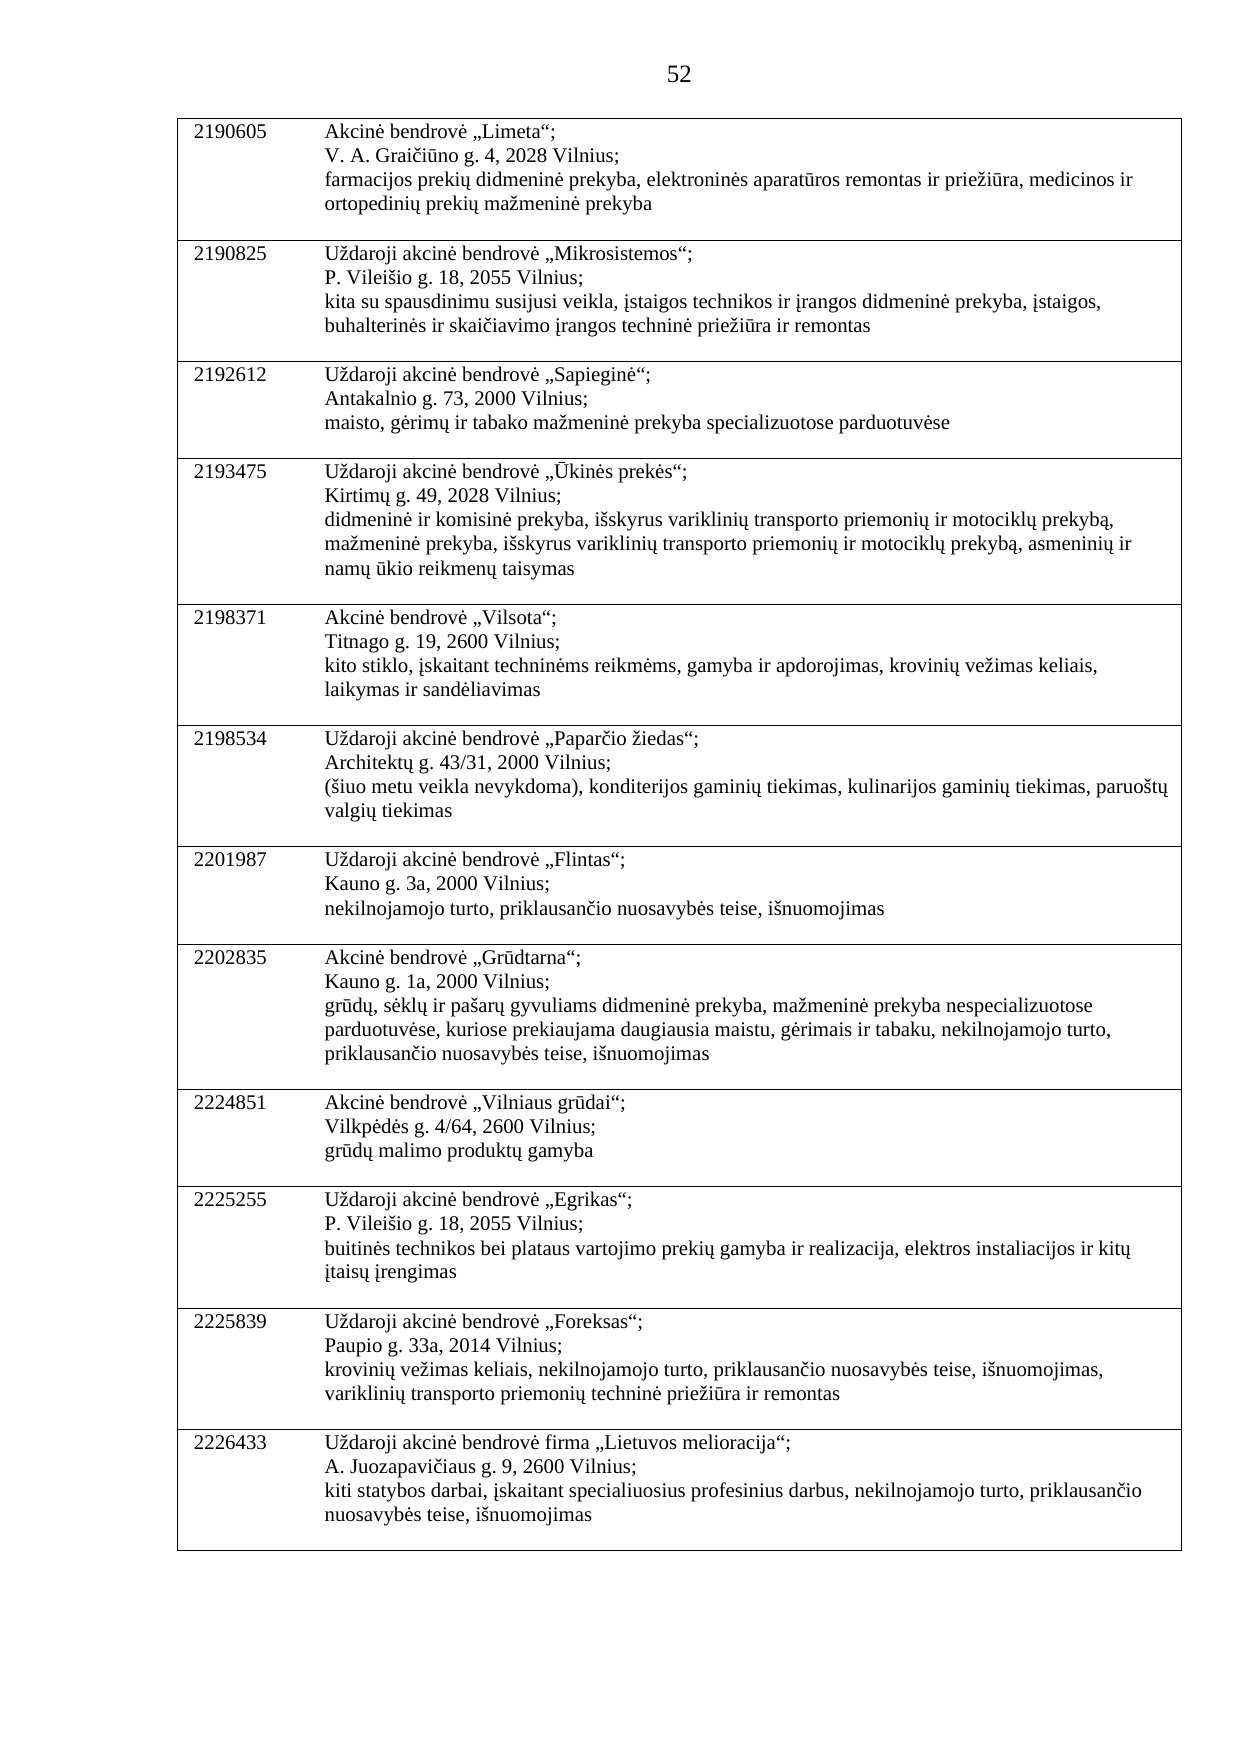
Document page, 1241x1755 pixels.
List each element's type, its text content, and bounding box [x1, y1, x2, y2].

table_cell [178, 1284, 1181, 1308]
table_cell 2190825 [178, 241, 313, 337]
table_cell 2192612 [178, 362, 313, 434]
table_cell Uždaroji akcinė bendrovė „Paparčio žiedas“; Architektų g. 43/31, 2000 Vilnius; (šiuo metu veikla nevykdoma), konditerijos gaminių tiekimas, kulinarijos gaminių tiekimas, paruoštų valgių tiekimas [313, 726, 1181, 822]
table_cell 2190605 [178, 119, 313, 215]
table_cell Uždaroji akcinė bendrovė „Flintas“; Kauno g. 3a, 2000 Vilnius; nekilnojamojo turto, priklausančio nuosavybės teise, išnuomojimas [313, 847, 1181, 919]
table_cell [178, 1526, 1181, 1550]
table_cell 2225839 [178, 1309, 313, 1405]
table_cell [178, 1065, 1181, 1089]
table_cell 2202835 [178, 945, 313, 1065]
table_cell [178, 1405, 1181, 1429]
table_cell Akcinė bendrovė „Grūdtarna“; Kauno g. 1a, 2000 Vilnius; grūdų, sėklų ir pašarų gyvuliams didmeninė prekyba, mažmeninė prekyba nespecializuotose parduotuvėse, kuriose prekiaujama daugiausia maistu, gėrimais ir tabaku, nekilnojamojo turto, priklausančio nuosavybės teise, išnuomojimas [313, 945, 1181, 1065]
table_cell Akcinė bendrovė „Limeta“; V. A. Graičiūno g. 4, 2028 Vilnius; farmacijos prekių didmeninė prekyba, elektroninės aparatūros remontas ir priežiūra, medicinos ir ortopedinių prekių mažmeninė prekyba [313, 119, 1181, 215]
table_cell Uždaroji akcinė bendrovė „Ūkinės prekės“; Kirtimų g. 49, 2028 Vilnius; didmeninė ir komisinė prekyba, išskyrus variklinių transporto priemonių ir motociklų prekybą, mažmeninė prekyba, išskyrus variklinių transporto priemonių ir motociklų prekybą, asmeninių ir namų ūkio reikmenų taisymas [313, 459, 1181, 579]
table_cell 2193475 [178, 459, 313, 579]
table_cell 2226433 [178, 1430, 313, 1526]
table_cell Uždaroji akcinė bendrovė „Egrikas“; P. Vileišio g. 18, 2055 Vilnius; buitinės technikos bei plataus vartojimo prekių gamyba ir realizacija, elektros instaliacijos ir kitų įtaisų įrengimas [313, 1187, 1181, 1283]
table_cell Akcinė bendrovė „Vilniaus grūdai“; Vilkpėdės g. 4/64, 2600 Vilnius; grūdų malimo produktų gamyba [313, 1090, 1181, 1162]
table_cell Uždaroji akcinė bendrovė „Mikrosistemos“; P. Vileišio g. 18, 2055 Vilnius; kita su spausdinimu susijusi veikla, įstaigos technikos ir įrangos didmeninė prekyba, įstaigos, buhalterinės ir skaičiavimo įrangos techninė priežiūra ir remontas [313, 241, 1181, 337]
table_cell Uždaroji akcinė bendrovė firma „Lietuvos melioracija“; A. Juozapavičiaus g. 9, 2600 Vilnius; kiti statybos darbai, įskaitant specialiuosius profesinius darbus, nekilnojamojo turto, priklausančio nuosavybės teise, išnuomojimas [313, 1430, 1181, 1526]
table_cell 2201987 [178, 847, 313, 919]
table_cell [178, 920, 1181, 943]
table_cell Uždaroji akcinė bendrovė „Sapieginė“; Antakalnio g. 73, 2000 Vilnius; maisto, gėrimų ir tabako mažmeninė prekyba specializuotose parduotuvėse [313, 362, 1181, 434]
table_cell 2198371 [178, 605, 313, 701]
table_cell 2225255 [178, 1187, 313, 1283]
table_cell Akcinė bendrovė „Vilsota“; Titnago g. 19, 2600 Vilnius; kito stiklo, įskaitant techninėms reikmėms, gamyba ir apdorojimas, krovinių vežimas keliais, laikymas ir sandėliavimas [313, 605, 1181, 701]
table_cell [178, 434, 1181, 458]
table_cell [178, 1162, 1181, 1186]
table_cell [178, 580, 1181, 603]
table_cell [178, 337, 1181, 361]
table_cell Uždaroji akcinė bendrovė „Foreksas“; Paupio g. 33a, 2014 Vilnius; krovinių vežimas keliais, nekilnojamojo turto, priklausančio nuosavybės teise, išnuomojimas, variklinių transporto priemonių techninė priežiūra ir remontas [313, 1309, 1181, 1405]
table_cell [178, 822, 1181, 846]
table_cell 2224851 [178, 1090, 313, 1162]
table_cell [178, 215, 1181, 239]
table_cell [178, 701, 1181, 725]
table_cell 2198534 [178, 726, 313, 822]
